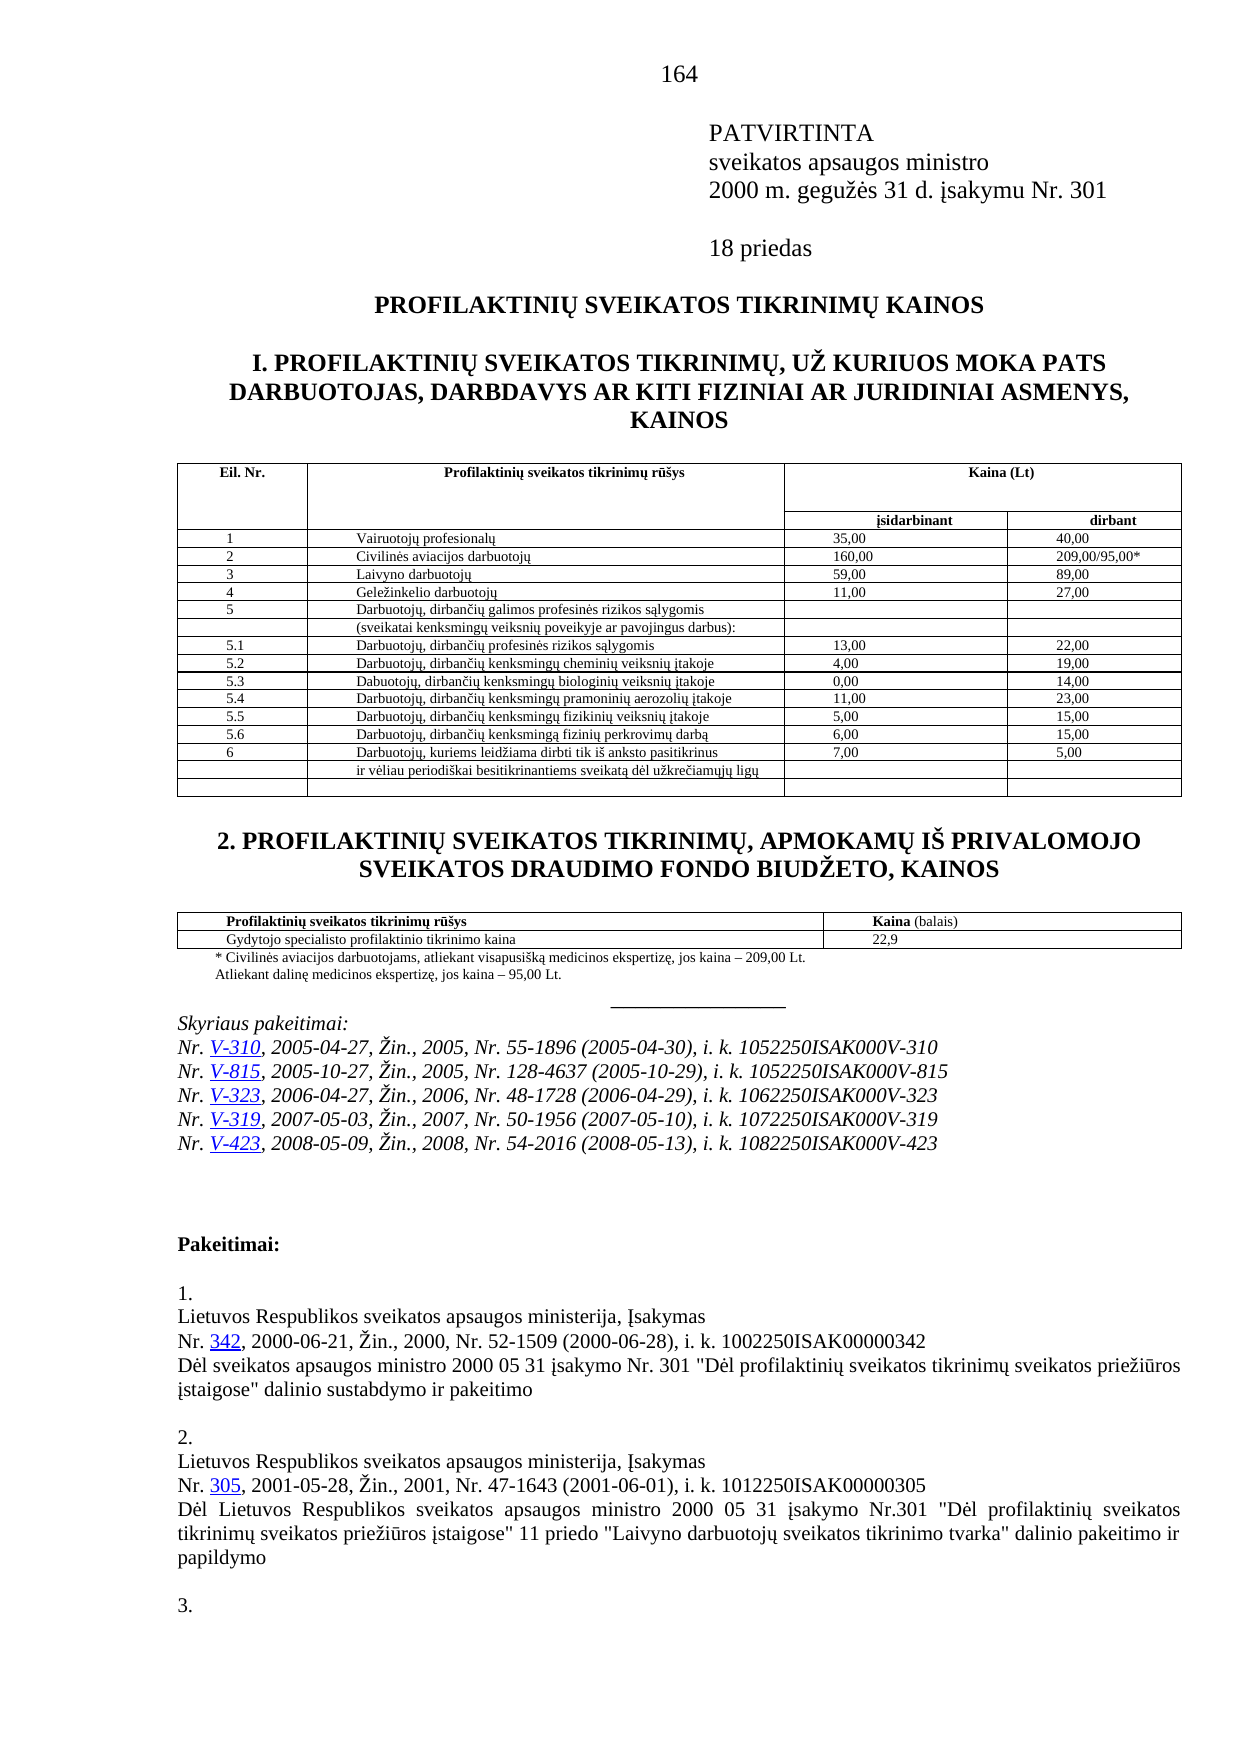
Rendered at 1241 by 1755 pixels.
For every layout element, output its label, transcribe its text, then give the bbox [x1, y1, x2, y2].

table_cell 160,00 [785, 548, 1007, 564]
text Skyriaus pakeitimai: [177, 1011, 1181, 1035]
table_cell 59,00 [785, 566, 1007, 582]
table_cell [785, 601, 1007, 618]
table_cell Dabuotojų, dirbančių kenksmingų biologinių veiksnių įtakoje [308, 673, 784, 689]
text 2. [177, 1425, 1181, 1449]
table_cell (sveikatai kenksmingų veiksnių poveikyje ar pavojingus darbus): [308, 619, 784, 636]
text 18 priedas [709, 233, 1181, 262]
text 1. [177, 1280, 1181, 1304]
table_cell [178, 619, 307, 636]
table_cell 13,00 [785, 637, 1007, 653]
text I. PROFILAKTINIŲ SVEIKATOS TIKRINIMŲ, UŽ KURIUOS MOKA PATS DARBUOTOJAS, DARBDAVYS AR KITI FIZINIAI AR JURIDINIAI ASMENYS, KAINOS [177, 348, 1181, 434]
table_cell 7,00 [785, 744, 1007, 760]
text Dėl Lietuvos Respublikos sveikatos apsaugos ministro 2000 05 31 įsakymo Nr.301 "Dėl profilaktinių sveikatos tikrinimų sveikatos priežiūros įstaigose" 11 priedo "Laivyno darbuotojų sveikatos tikrinimo tvarka" dalinio pakeitimo ir papildymo [177, 1497, 1181, 1569]
table_cell Laivyno darbuotojų [308, 566, 784, 582]
text 3. [177, 1593, 1181, 1617]
table_cell [785, 761, 1007, 778]
table_header Profilaktinių sveikatos tikrinimų rūšys [308, 464, 784, 529]
table_cell Darbuotojų, dirbančių kenksmingą fizinių perkrovimų darbą [308, 726, 784, 743]
text 2000 m. gegužės 31 d. įsakymu Nr. 301 [709, 176, 1181, 204]
table_cell dirbant [1008, 512, 1181, 529]
table_cell 4 [178, 583, 307, 600]
table_cell 27,00 [1008, 583, 1181, 600]
table_cell įsidarbinant [785, 512, 1007, 529]
table_cell 209,00/95,00* [1008, 548, 1181, 564]
text Nr. V-319, 2007-05-03, Žin., 2007, Nr. 50-1956 (2007-05-10), i. k. 1072250ISAK000V-319 [177, 1107, 1181, 1131]
table_cell 35,00 [785, 530, 1007, 547]
text Nr. 305, 2001-05-28, Žin., 2001, Nr. 47-1643 (2001-06-01), i. k. 1012250ISAK00000305 [177, 1473, 1181, 1497]
table_cell 14,00 [1008, 673, 1181, 689]
table_cell [1008, 779, 1181, 796]
table_cell 5.1 [178, 637, 307, 653]
table_cell 1 [178, 530, 307, 547]
table_cell 11,00 [785, 583, 1007, 600]
text 2. PROFILAKTINIŲ SVEIKATOS TIKRINIMŲ, APMOKAMŲ IŠ PRIVALOMOJO SVEIKATOS DRAUDIMO FONDO BIUDŽETO, KAINOS [177, 826, 1181, 883]
table_cell 23,00 [1008, 690, 1181, 707]
table_cell 22,9 [824, 931, 1181, 948]
table_cell Darbuotojų, dirbančių galimos profesinės rizikos sąlygomis [308, 601, 784, 618]
table_cell 5.6 [178, 726, 307, 743]
table_cell 40,00 [1008, 530, 1181, 547]
table_cell 5.4 [178, 690, 307, 707]
table_header Kaina (balais) [824, 913, 1181, 930]
table_cell Civilinės aviacijos darbuotojų [308, 548, 784, 564]
text Nr. 342, 2000-06-21, Žin., 2000, Nr. 52-1509 (2000-06-28), i. k. 1002250ISAK00000342 [177, 1328, 1181, 1353]
text Dėl sveikatos apsaugos ministro 2000 05 31 įsakymo Nr. 301 "Dėl profilaktinių sveikatos tikrinimų sveikatos priežiūros įstaigose" dalinio sustabdymo ir pakeitimo [177, 1353, 1181, 1401]
table_cell 5,00 [785, 708, 1007, 725]
text PATVIRTINTA [709, 118, 1181, 147]
table_cell Darbuotojų, dirbančių kenksmingų fizikinių veiksnių įtakoje [308, 708, 784, 725]
table_cell 5.5 [178, 708, 307, 725]
table_header Profilaktinių sveikatos tikrinimų rūšys [178, 913, 823, 930]
text Pakeitimai: [177, 1232, 1181, 1256]
text Lietuvos Respublikos sveikatos apsaugos ministerija, Įsakymas [177, 1449, 1181, 1473]
table_header Kaina (Lt) [785, 464, 1181, 511]
table_cell [785, 619, 1007, 636]
table_cell 6 [178, 744, 307, 760]
text PROFILAKTINIŲ SVEIKATOS TIKRINIMŲ KAINOS [177, 291, 1181, 319]
table_cell [308, 779, 784, 796]
table_cell 5,00 [1008, 744, 1181, 760]
table_cell 2 [178, 548, 307, 564]
table_cell 89,00 [1008, 566, 1181, 582]
table_cell Gydytojo specialisto profilaktinio tikrinimo kaina [178, 931, 823, 948]
table_cell ir vėliau periodiškai besitikrinantiems sveikatą dėl užkrečiamųjų ligų [308, 761, 784, 778]
text Nr. V-323, 2006-04-27, Žin., 2006, Nr. 48-1728 (2006-04-29), i. k. 1062250ISAK000V-323 [177, 1083, 1181, 1107]
table_cell 0,00 [785, 673, 1007, 689]
table_cell 5.2 [178, 655, 307, 671]
table_cell 6,00 [785, 726, 1007, 743]
table_cell 5 [178, 601, 307, 618]
table_cell [178, 779, 307, 796]
table_cell 3 [178, 566, 307, 582]
table_cell 19,00 [1008, 655, 1181, 671]
text Lietuvos Respublikos sveikatos apsaugos ministerija, Įsakymas [177, 1304, 1181, 1328]
table_cell Darbuotojų, kuriems leidžiama dirbti tik iš anksto pasitikrinus [308, 744, 784, 760]
table_cell 15,00 [1008, 708, 1181, 725]
table_cell 5.3 [178, 673, 307, 689]
table_cell Geležinkelio darbuotojų [308, 583, 784, 600]
table_cell [178, 761, 307, 778]
text Nr. V-815, 2005-10-27, Žin., 2005, Nr. 128-4637 (2005-10-29), i. k. 1052250ISAK000V-815 [177, 1059, 1181, 1083]
table_cell 11,00 [785, 690, 1007, 707]
table_cell [1008, 619, 1181, 636]
text sveikatos apsaugos ministro [709, 147, 1181, 176]
text ______________ [215, 982, 1181, 1011]
table_cell Vairuotojų profesionalų [308, 530, 784, 547]
table_cell 22,00 [1008, 637, 1181, 653]
table_header Eil. Nr. [178, 464, 307, 529]
text Nr. V-423, 2008-05-09, Žin., 2008, Nr. 54-2016 (2008-05-13), i. k. 1082250ISAK000V-423 [177, 1131, 1181, 1155]
text * Civilinės aviacijos darbuotojams, atliekant visapusišką medicinos ekspertizę, jos kaina – 209,00 Lt. [215, 949, 1181, 966]
table_cell Darbuotojų, dirbančių kenksmingų cheminių veiksnių įtakoje [308, 655, 784, 671]
text Nr. V-310, 2005-04-27, Žin., 2005, Nr. 55-1896 (2005-04-30), i. k. 1052250ISAK000V-310 [177, 1035, 1181, 1059]
text Atliekant dalinę medicinos ekspertizę, jos kaina – 95,00 Lt. [215, 966, 1181, 982]
table_cell 4,00 [785, 655, 1007, 671]
table_cell [785, 779, 1007, 796]
table_cell Darbuotojų, dirbančių profesinės rizikos sąlygomis [308, 637, 784, 653]
table_cell Darbuotojų, dirbančių kenksmingų pramoninių aerozolių įtakoje [308, 690, 784, 707]
table_cell [1008, 601, 1181, 618]
table_cell 15,00 [1008, 726, 1181, 743]
table_cell [1008, 761, 1181, 778]
